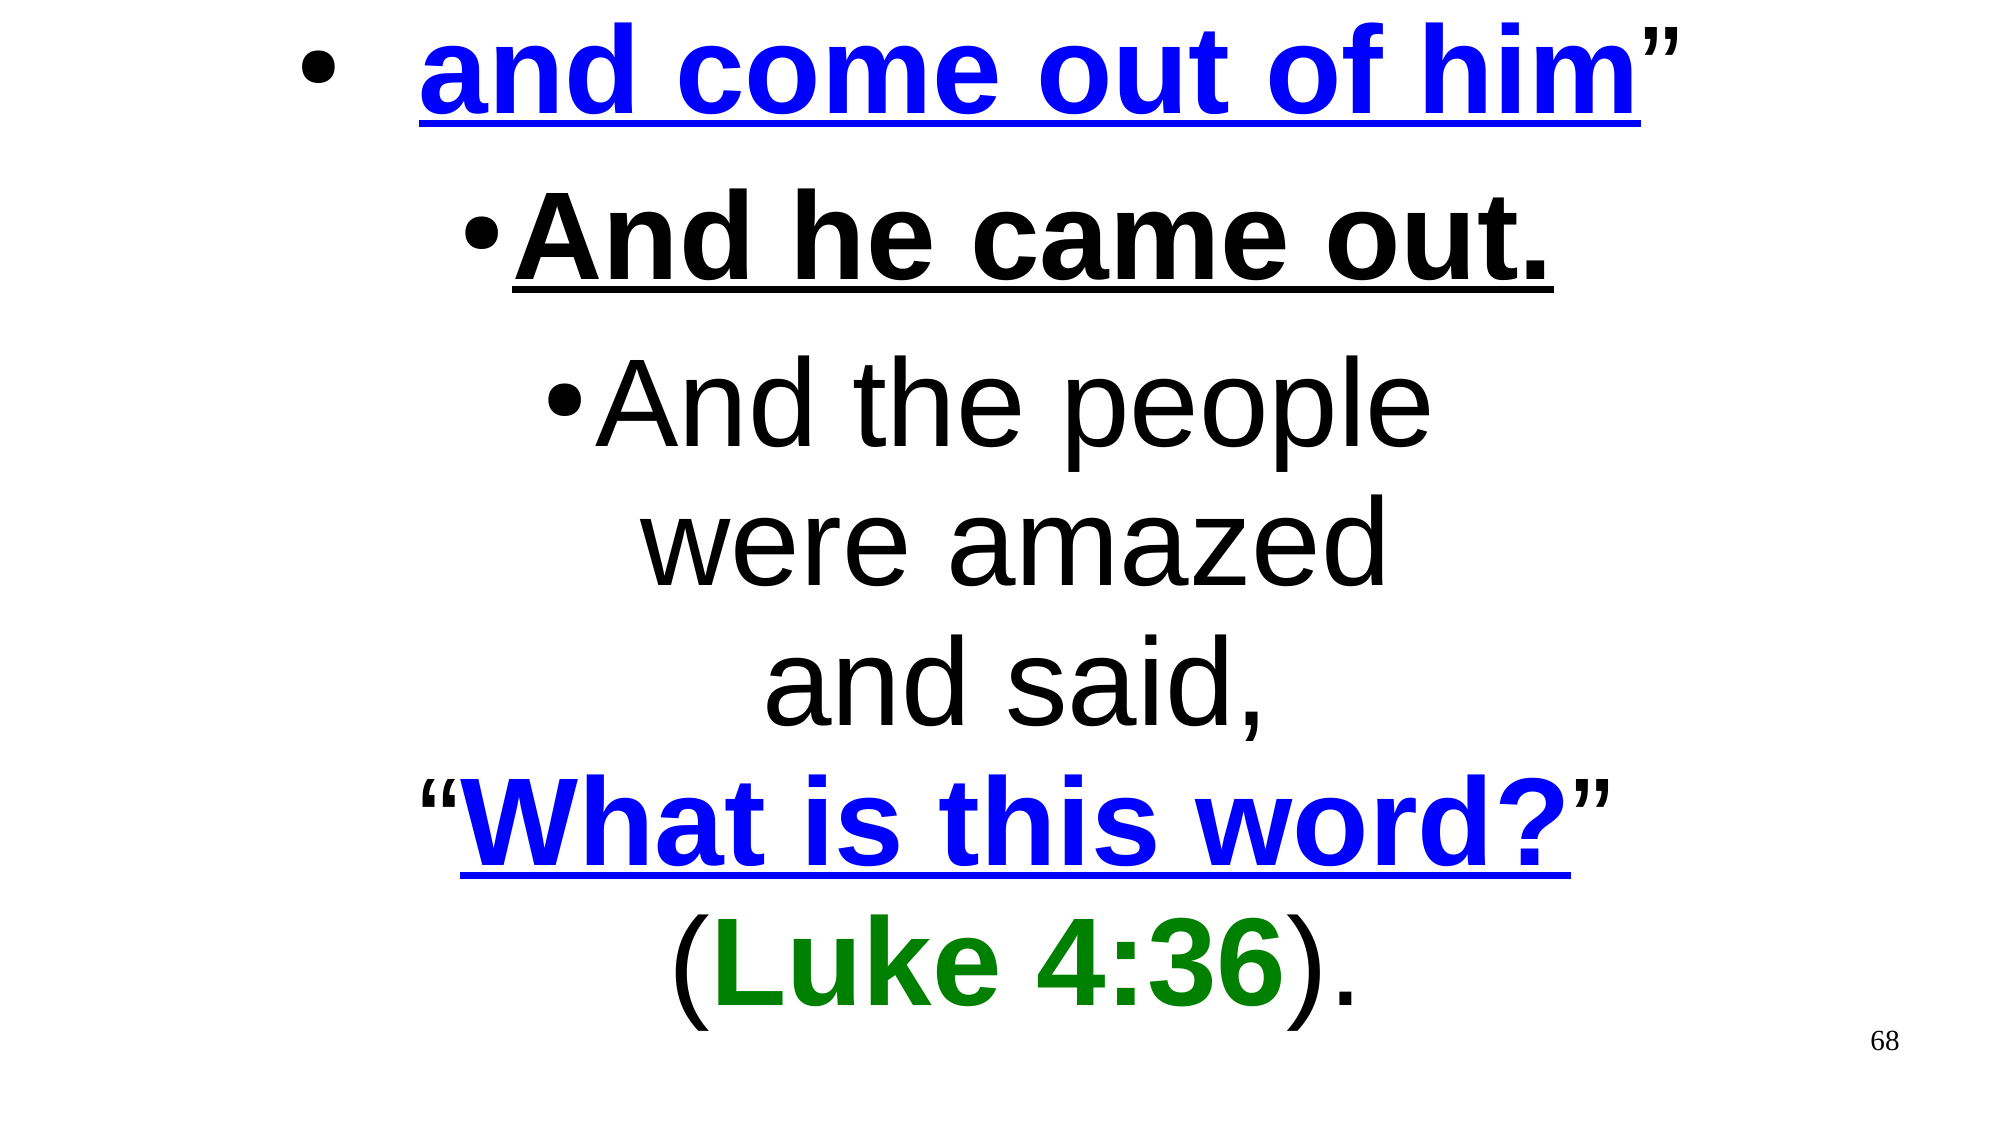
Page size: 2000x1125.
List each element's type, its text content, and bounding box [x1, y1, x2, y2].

list and come out of him” And he came out. And the people were amazed and said, “What is this word?” (Luke 4:36). [0, 0, 1996, 1123]
